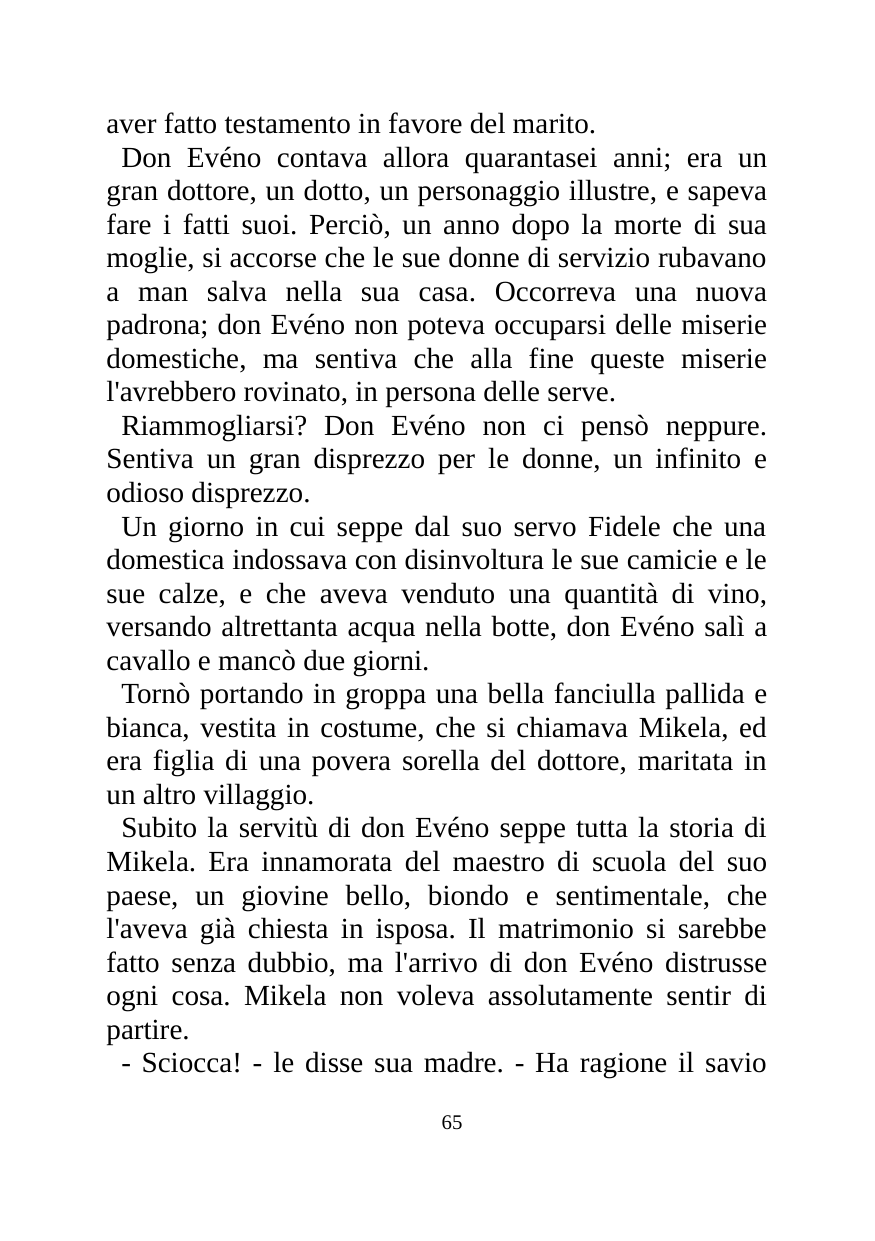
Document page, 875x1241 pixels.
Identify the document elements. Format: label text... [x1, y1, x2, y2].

text Riammogliarsi? Don Evéno non ci pensò neppure. Sentiva un gran disprezzo per le donne, un infinito e odioso disprezzo. [106, 408, 768, 509]
text Don Evéno contava allora quarantasei anni; era un gran dottore, un dotto, un personaggio illustre, e sapeva fare i fatti suoi. Perciò, un anno dopo la morte di sua moglie, si accorse che le sue donne di servizio rubavano a man salva nella sua casa. Occorreva una nuova padrona; don Evéno non poteva occuparsi delle miserie domestiche, ma sentiva che alla fine queste miserie l'avrebbero rovinato, in persona delle serve. [106, 140, 768, 408]
text Tornò portando in groppa una bella fanciulla pallida e bianca, vestita in costume, che si chiamava Mikela, ed era figlia di una povera sorella del dottore, maritata in un altro villaggio. [106, 676, 768, 811]
text - Sciocca! - le disse sua madre. - Ha ragione il savio [106, 1045, 768, 1079]
text aver fatto testamento in favore del marito. [106, 106, 768, 140]
text Subito la servitù di don Evéno seppe tutta la storia di Mikela. Era innamorata del maestro di scuola del suo paese, un giovine bello, biondo e sentimentale, che l'aveva già chiesta in isposa. Il matrimonio si sarebbe fatto senza dubbio, ma l'arrivo di don Evéno distrusse ogni cosa. Mikela non voleva assolutamente sentir di partire. [106, 811, 768, 1045]
text Un giorno in cui seppe dal suo servo Fidele che una domestica indossava con disinvoltura le sue camicie e le sue calze, e che aveva venduto una quantità di vino, versando altrettanta acqua nella botte, don Evéno salì a cavallo e mancò due giorni. [106, 509, 768, 676]
